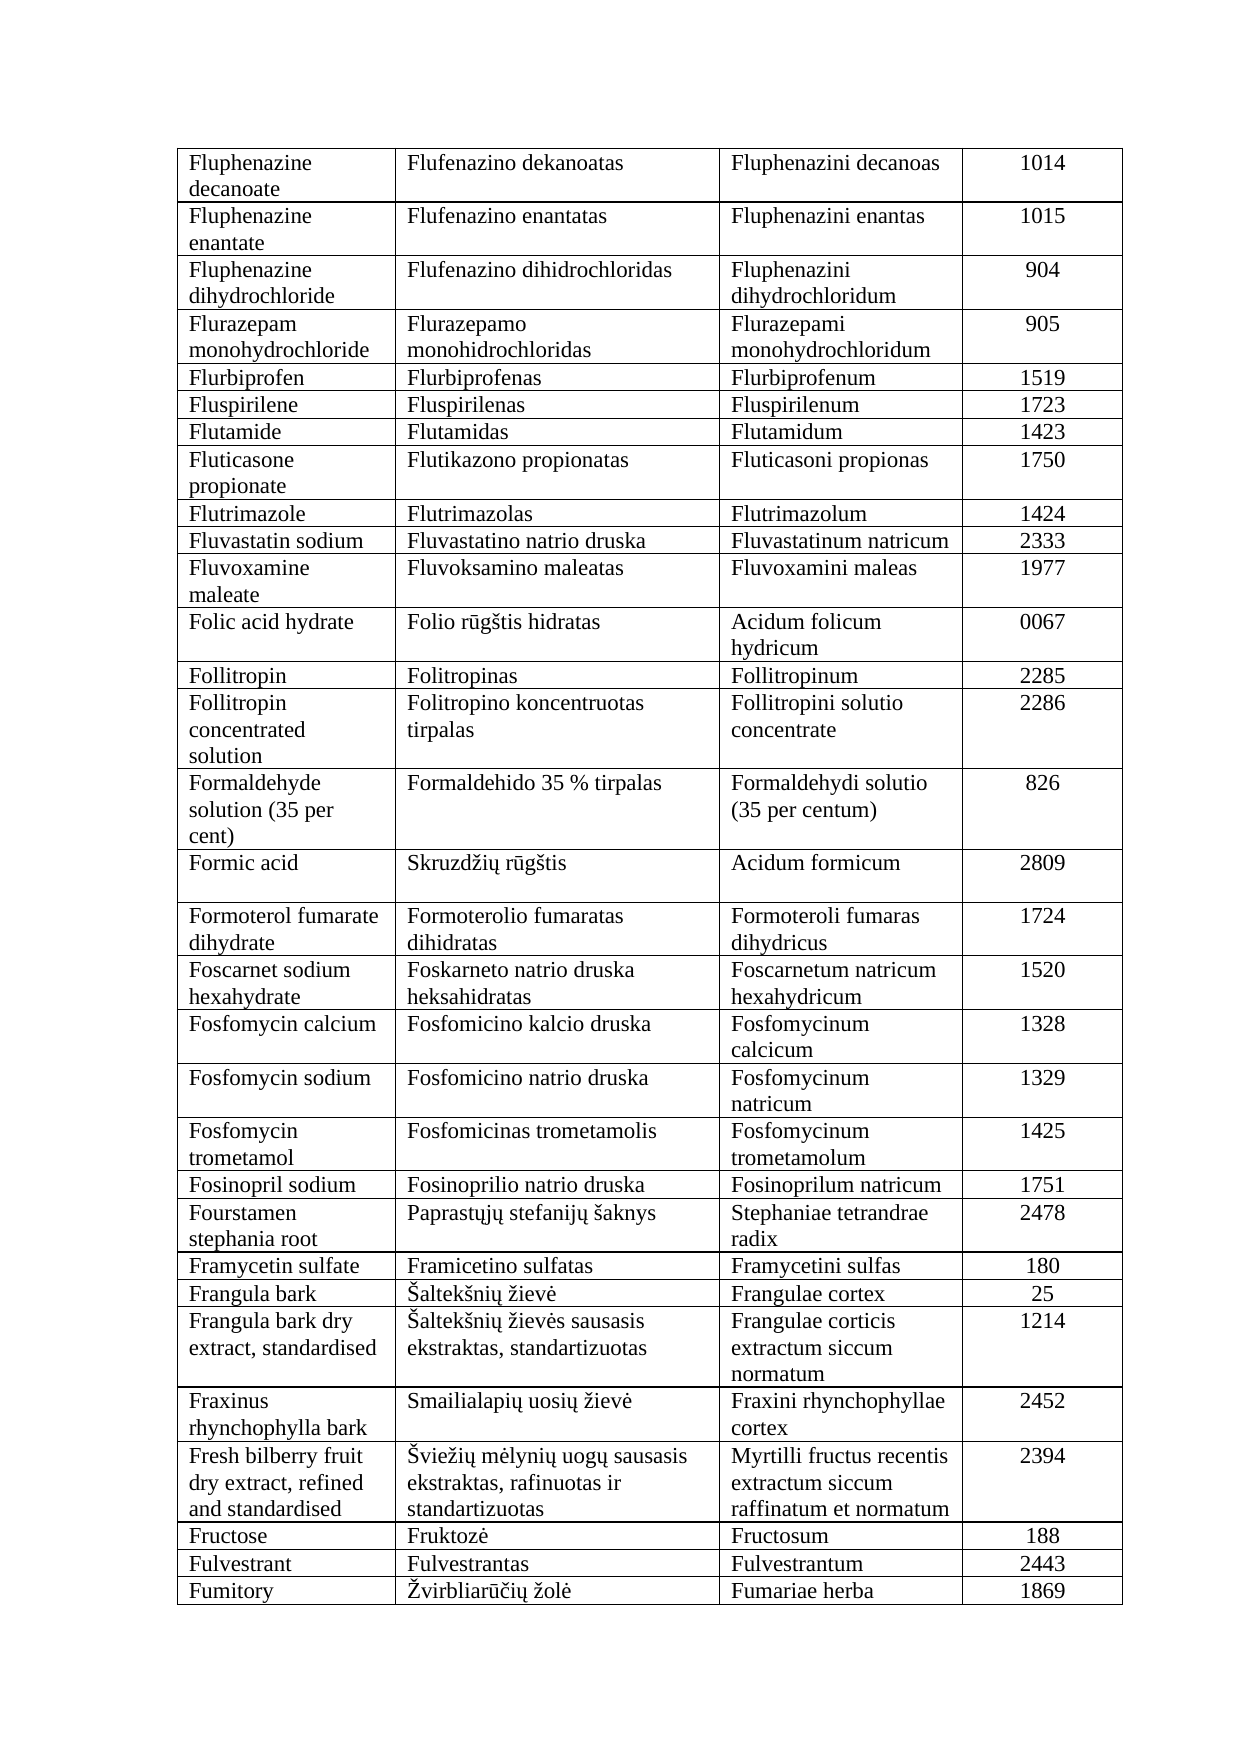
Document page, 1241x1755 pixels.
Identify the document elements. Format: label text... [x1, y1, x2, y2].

table_cell Flutamidas [396, 419, 719, 445]
table_cell Fluspirilenum [720, 391, 962, 417]
table_cell Frangulae cortex [720, 1280, 962, 1306]
table_cell Fluphenazine dihydrochloride [178, 256, 395, 309]
table_cell Folitropino koncentruotas tirpalas [396, 689, 719, 768]
table_cell Flurazepamo monohidrochloridas [396, 310, 719, 363]
table_cell Žvirbliarūčių žolė [396, 1577, 719, 1603]
table_cell Formaldehyde solution (35 per cent) [178, 769, 395, 848]
table_cell Folic acid hydrate [178, 608, 395, 661]
table_cell Fosinoprilum natricum [720, 1171, 962, 1198]
table_cell Formaldehydi solutio (35 per centum) [720, 769, 962, 848]
table_cell 904 [963, 256, 1122, 309]
table_cell Flutrimazole [178, 500, 395, 526]
table_cell Frangula bark [178, 1280, 395, 1306]
table_cell Fosfomycinum trometamolum [720, 1118, 962, 1170]
table_cell 1751 [963, 1171, 1122, 1198]
table_cell 1750 [963, 446, 1122, 498]
table_cell 1214 [963, 1307, 1122, 1386]
table_cell Acidum folicum hydricum [720, 608, 962, 661]
table_cell Fluvoxamine maleate [178, 554, 395, 607]
table_cell Flufenazino dekanoatas [396, 149, 719, 201]
table_cell 1977 [963, 554, 1122, 607]
table_cell 826 [963, 769, 1122, 848]
table_cell Skruzdžių rūgštis [396, 850, 719, 902]
table_cell 188 [963, 1523, 1122, 1549]
table_cell Fresh bilberry fruit dry extract, refined and standardised [178, 1442, 395, 1521]
table_cell Formic acid [178, 850, 395, 902]
table_cell 2394 [963, 1442, 1122, 1521]
table_cell 905 [963, 310, 1122, 363]
table_cell Fosfomycinum calcicum [720, 1010, 962, 1063]
table_cell Follitropin [178, 662, 395, 688]
table_cell Fosfomicinas trometamolis [396, 1118, 719, 1170]
table_cell 1423 [963, 419, 1122, 445]
table_cell Flufenazino dihidrochloridas [396, 256, 719, 309]
table_cell Fosfomycinum natricum [720, 1064, 962, 1117]
table_cell Šaltekšnių žievė [396, 1280, 719, 1306]
table_cell Flurazepam monohydrochloride [178, 310, 395, 363]
table_cell Flutrimazolas [396, 500, 719, 526]
table_cell Fluvastatino natrio druska [396, 527, 719, 553]
table_cell 1723 [963, 391, 1122, 417]
table_cell Fraxini rhynchophyllae cortex [720, 1388, 962, 1441]
table_cell Fosinopril sodium [178, 1171, 395, 1198]
table_cell Paprastųjų stefanijų šaknys [396, 1199, 719, 1251]
table_cell Follitropinum [720, 662, 962, 688]
table_cell 0067 [963, 608, 1122, 661]
table_cell Framycetin sulfate [178, 1253, 395, 1279]
table_cell Formoteroli fumaras dihydricus [720, 903, 962, 955]
table_cell 2478 [963, 1199, 1122, 1251]
table_cell Fosinoprilio natrio druska [396, 1171, 719, 1198]
table_cell 1014 [963, 149, 1122, 201]
table_cell Fraxinus rhynchophylla bark [178, 1388, 395, 1441]
table_cell Framycetini sulfas [720, 1253, 962, 1279]
table_cell Fosfomicino natrio druska [396, 1064, 719, 1117]
table_cell Frangula bark dry extract, standardised [178, 1307, 395, 1386]
table_cell Fluphenazine enantate [178, 203, 395, 255]
table_cell Fourstamen stephania root [178, 1199, 395, 1251]
table_cell Follitropin concentrated solution [178, 689, 395, 768]
table_cell Fulvestrantas [396, 1550, 719, 1576]
table_cell Fluphenazini dihydrochloridum [720, 256, 962, 309]
table_cell Fluspirilenas [396, 391, 719, 417]
table_cell 2809 [963, 850, 1122, 902]
table_cell Flutikazono propionatas [396, 446, 719, 498]
table_cell Fulvestrant [178, 1550, 395, 1576]
table_cell Fluvoksamino maleatas [396, 554, 719, 607]
table_cell 180 [963, 1253, 1122, 1279]
table_cell Stephaniae tetrandrae radix [720, 1199, 962, 1251]
table_cell Follitropini solutio concentrate [720, 689, 962, 768]
table_cell Fluphenazini enantas [720, 203, 962, 255]
table_cell Fosfomycin sodium [178, 1064, 395, 1117]
table_cell Fruktozė [396, 1523, 719, 1549]
table_cell Flufenazino enantatas [396, 203, 719, 255]
table_cell Fumariae herba [720, 1577, 962, 1603]
table_cell Flutrimazolum [720, 500, 962, 526]
table_cell 1015 [963, 203, 1122, 255]
table_cell 1329 [963, 1064, 1122, 1117]
table_cell 2286 [963, 689, 1122, 768]
table_cell Formaldehido 35 % tirpalas [396, 769, 719, 848]
table_cell 1724 [963, 903, 1122, 955]
table_cell Foscarnet sodium hexahydrate [178, 956, 395, 1009]
table_cell Šaltekšnių žievės sausasis ekstraktas, standartizuotas [396, 1307, 719, 1386]
table_cell 1424 [963, 500, 1122, 526]
table_cell Fosfomycin trometamol [178, 1118, 395, 1170]
table_cell Myrtilli fructus recentis extractum siccum raffinatum et normatum [720, 1442, 962, 1521]
table_cell Fluphenazine decanoate [178, 149, 395, 201]
table_cell Flurbiprofen [178, 364, 395, 390]
table_cell Smailialapių uosių žievė [396, 1388, 719, 1441]
table_cell Fumitory [178, 1577, 395, 1603]
table_cell Formoterol fumarate dihydrate [178, 903, 395, 955]
table_cell 1328 [963, 1010, 1122, 1063]
table_cell 1869 [963, 1577, 1122, 1603]
table_cell Fosfomicino kalcio druska [396, 1010, 719, 1063]
table_cell Fructose [178, 1523, 395, 1549]
table_cell Folitropinas [396, 662, 719, 688]
table_cell Foscarnetum natricum hexahydricum [720, 956, 962, 1009]
table_cell Fluphenazini decanoas [720, 149, 962, 201]
table_cell Fluvoxamini maleas [720, 554, 962, 607]
table_cell Fosfomycin calcium [178, 1010, 395, 1063]
table_cell Fluticasone propionate [178, 446, 395, 498]
table_cell Fructosum [720, 1523, 962, 1549]
table_cell Acidum formicum [720, 850, 962, 902]
table_cell 1519 [963, 364, 1122, 390]
table_cell 2285 [963, 662, 1122, 688]
table_cell Fulvestrantum [720, 1550, 962, 1576]
table_cell Folio rūgštis hidratas [396, 608, 719, 661]
table_cell 1425 [963, 1118, 1122, 1170]
table_cell Flutamide [178, 419, 395, 445]
table_cell Flurbiprofenas [396, 364, 719, 390]
table_cell Framicetino sulfatas [396, 1253, 719, 1279]
table_cell 25 [963, 1280, 1122, 1306]
table_cell Foskarneto natrio druska heksahidratas [396, 956, 719, 1009]
table_cell 1520 [963, 956, 1122, 1009]
table_cell Formoterolio fumaratas dihidratas [396, 903, 719, 955]
table_cell Frangulae corticis extractum siccum normatum [720, 1307, 962, 1386]
table_cell Flurazepami monohydrochloridum [720, 310, 962, 363]
table_cell Flutamidum [720, 419, 962, 445]
table_cell Fluspirilene [178, 391, 395, 417]
table_cell 2452 [963, 1388, 1122, 1441]
table_cell 2333 [963, 527, 1122, 553]
table_cell 2443 [963, 1550, 1122, 1576]
table_cell Fluvastatin sodium [178, 527, 395, 553]
table_cell Fluticasoni propionas [720, 446, 962, 498]
table_cell Flurbiprofenum [720, 364, 962, 390]
table_cell Šviežių mėlynių uogų sausasis ekstraktas, rafinuotas ir standartizuotas [396, 1442, 719, 1521]
table_cell Fluvastatinum natricum [720, 527, 962, 553]
